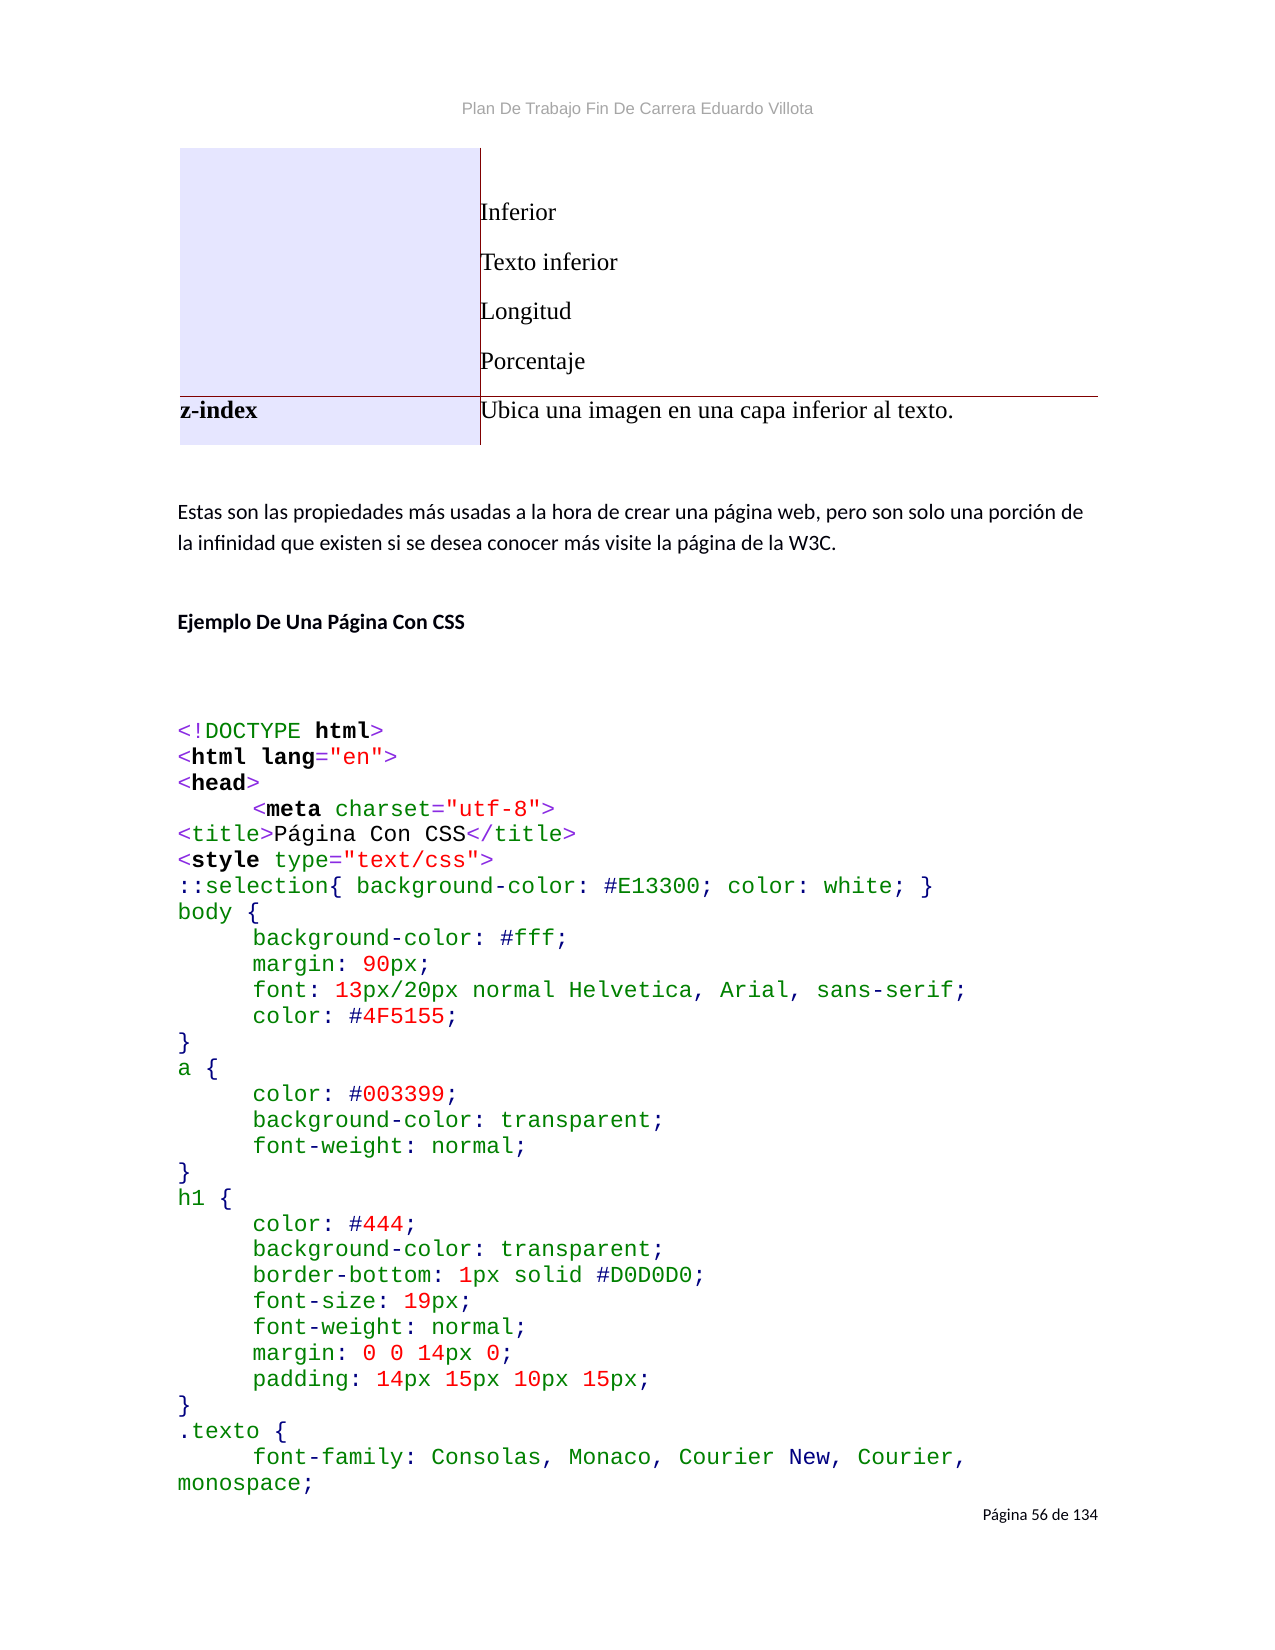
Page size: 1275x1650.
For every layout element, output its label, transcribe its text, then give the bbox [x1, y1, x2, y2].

table_cell z-index [180, 397, 480, 445]
table_cell [180, 148, 480, 396]
text .texto { [177, 1419, 1098, 1445]
text <meta charset="utf-8"> [177, 797, 1098, 823]
table_cell Ubica una imagen en una capa inferior al texto. [481, 397, 1097, 445]
text body { [177, 901, 1098, 927]
text a { [177, 1056, 1098, 1082]
text } [177, 1030, 1098, 1056]
text <style type="text/css"> [177, 849, 1098, 875]
text font-family: Consolas, Monaco, Courier New, Courier, monospace; [177, 1445, 1098, 1497]
text ::selection{ background-color: #E13300; color: white; } [177, 875, 1098, 901]
text font-size: 19px; [177, 1290, 1098, 1316]
text margin: 90px; [177, 952, 1098, 978]
text margin: 0 0 14px 0; [177, 1342, 1098, 1367]
table_cell Porcentaje [481, 346, 1097, 396]
text color: #444; [177, 1212, 1098, 1238]
text padding: 14px 15px 10px 15px; [177, 1367, 1098, 1393]
text } [177, 1393, 1098, 1419]
text <html lang="en"> [177, 745, 1098, 771]
table_cell Longitud [481, 296, 1097, 346]
text color: #4F5155; [177, 1004, 1098, 1030]
text <title>Página Con CSS</title> [177, 823, 1098, 849]
text font-weight: normal; [177, 1134, 1098, 1160]
text background-color: transparent; [177, 1238, 1098, 1264]
text color: #003399; [177, 1082, 1098, 1108]
text Estas son las propiedades más usadas a la hora de crear una página web, pero son solo una porción de la infinidad que existen si se desea conocer más visite la página de la W3C. [177, 498, 1098, 556]
text Ejemplo De Una Página Con CSS [177, 608, 1098, 635]
text } [177, 1160, 1098, 1186]
table_cell Texto inferior [481, 247, 1097, 296]
text <head> [177, 771, 1098, 797]
table_cell Inferior [481, 197, 1097, 247]
text font: 13px/20px normal Helvetica, Arial, sans-serif; [177, 978, 1098, 1004]
text border-bottom: 1px solid #D0D0D0; [177, 1264, 1098, 1290]
text h1 { [177, 1186, 1098, 1212]
text background-color: #fff; [177, 927, 1098, 952]
text background-color: transparent; [177, 1108, 1098, 1134]
text font-weight: normal; [177, 1316, 1098, 1342]
table_cell [481, 148, 1097, 197]
text <!DOCTYPE html> [177, 719, 1098, 745]
